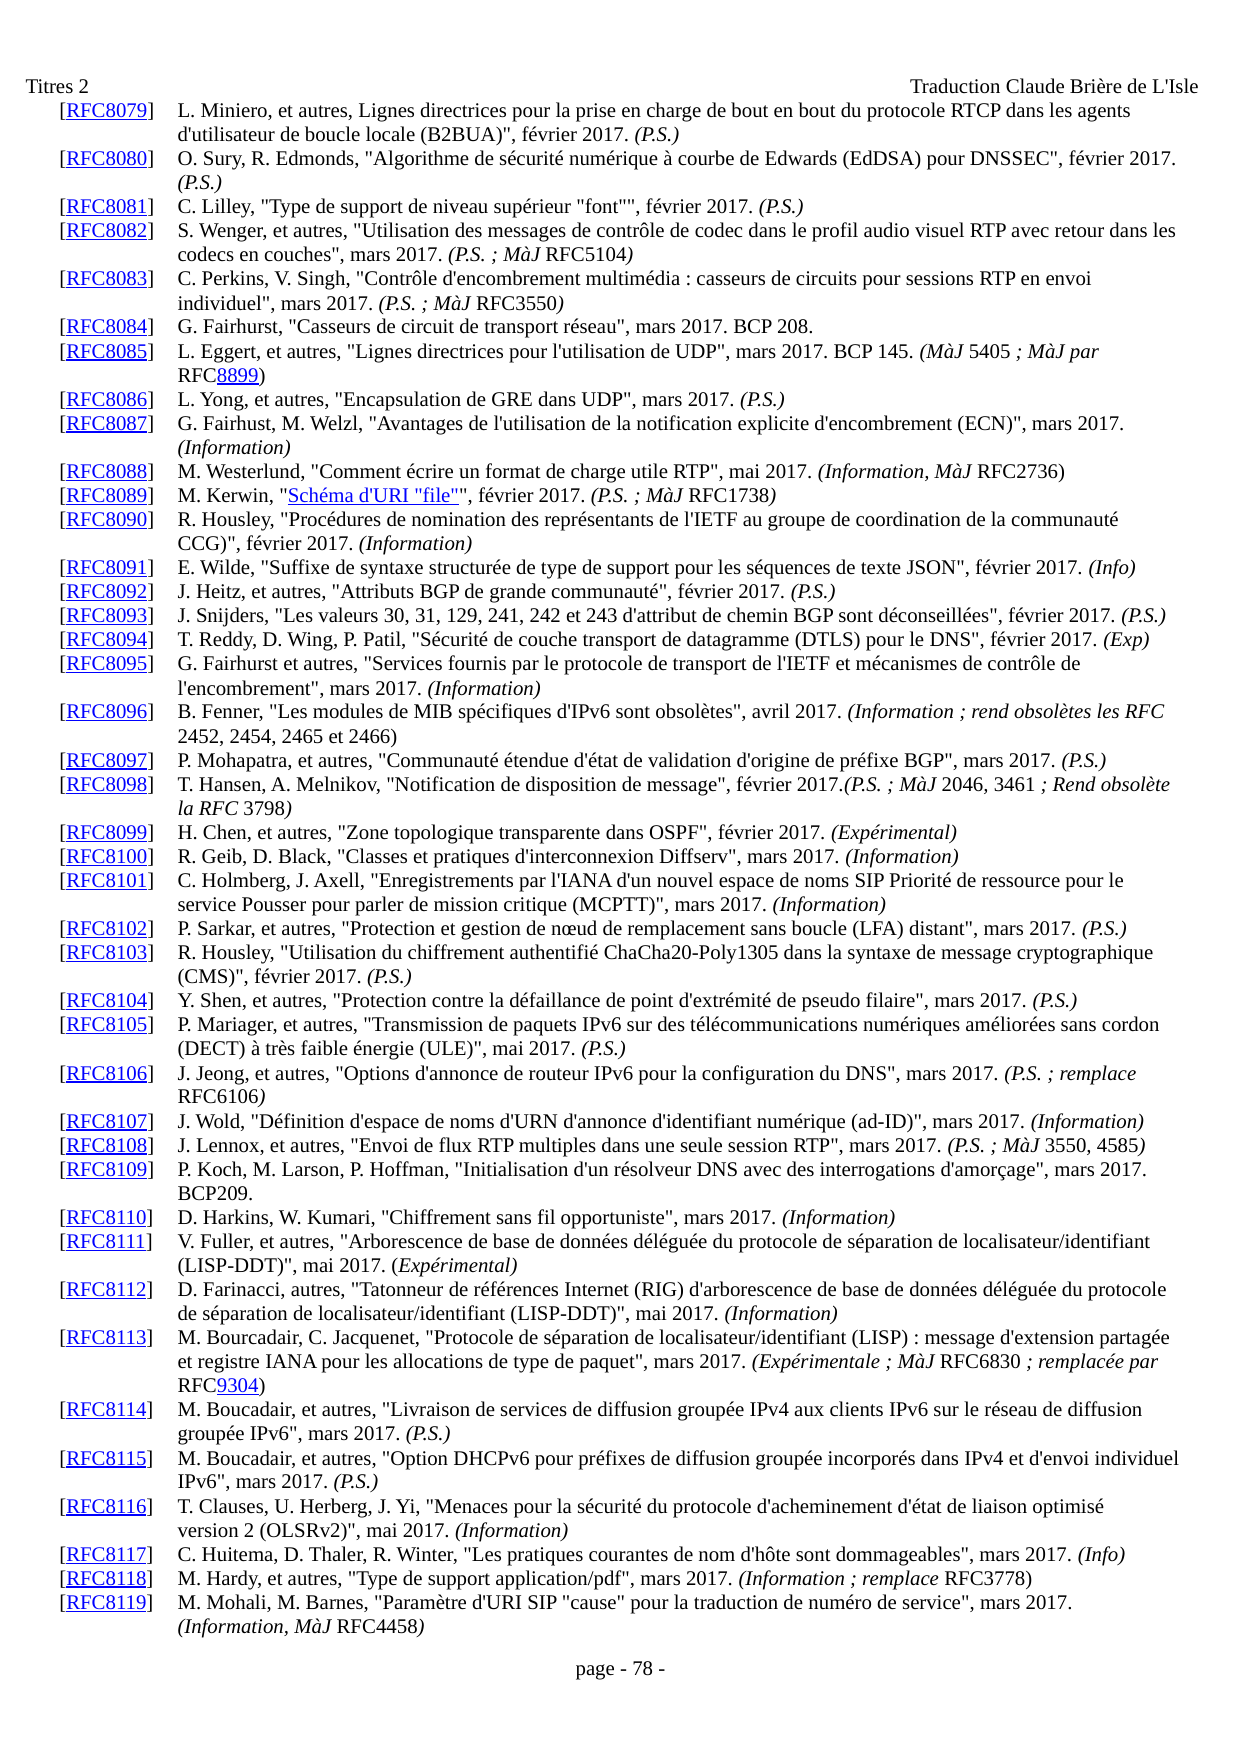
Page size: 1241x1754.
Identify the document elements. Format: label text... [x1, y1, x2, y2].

text [RFC8109] P. Koch, M. Larson, P. Hoffman, "Initialisation d'un résolveur DNS avec des interrogations d'amorçage", mars 2017. BCP209. [59, 1157, 1181, 1205]
text [RFC8096] B. Fenner, "Les modules de MIB spécifiques d'IPv6 sont obsolètes", avril 2017. (Information ; rend obsolètes les RFC 2452, 2454, 2465 et 2466) [59, 699, 1181, 748]
text [RFC8113] M. Bourcadair, C. Jacquenet, "Protocole de séparation de localisateur/identifiant (LISP) : message d'extension partagée et registre IANA pour les allocations de type de paquet", mars 2017. (Expérimentale ; MàJ RFC6830 ; remplacée par RFC9304) [59, 1325, 1181, 1397]
text [RFC8090] R. Housley, "Procédures de nomination des représentants de l'IETF au groupe de coordination de la communauté CCG)", février 2017. (Information) [59, 507, 1181, 555]
text [RFC8107] J. Wold, "Définition d'espace de noms d'URN d'annonce d'identifiant numérique (ad-ID)", mars 2017. (Information) [59, 1108, 1181, 1133]
text [RFC8118] M. Hardy, et autres, "Type de support application/pdf", mars 2017. (Information ; remplace RFC3778) [59, 1566, 1181, 1590]
text [RFC8112] D. Farinacci, autres, "Tatonneur de références Internet (RIG) d'arborescence de base de données déléguée du protocole de séparation de localisateur/identifiant (LISP-DDT)", mai 2017. (Information) [59, 1277, 1181, 1325]
text [RFC8097] P. Mohapatra, et autres, "Communauté étendue d'état de validation d'origine de préfixe BGP", mars 2017. (P.S.) [59, 748, 1181, 772]
text [RFC8094] T. Reddy, D. Wing, P. Patil, "Sécurité de couche transport de datagramme (DTLS) pour le DNS", février 2017. (Exp) [59, 627, 1181, 651]
text [RFC8100] R. Geib, D. Black, "Classes et pratiques d'interconnexion Diffserv", mars 2017. (Information) [59, 844, 1181, 868]
text [RFC8098] T. Hansen, A. Melnikov, "Notification de disposition de message", février 2017.(P.S. ; MàJ 2046, 3461 ; Rend obsolète la RFC 3798) [59, 772, 1181, 820]
text [RFC8088] M. Westerlund, "Comment écrire un format de charge utile RTP", mai 2017. (Information, MàJ RFC2736) [59, 459, 1181, 483]
text [RFC8084] G. Fairhurst, "Casseurs de circuit de transport réseau", mars 2017. BCP 208. [59, 314, 1181, 338]
text [RFC8095] G. Fairhurst et autres, "Services fournis par le protocole de transport de l'IETF et mécanismes de contrôle de l'encombrement", mars 2017. (Information) [59, 651, 1181, 699]
text [RFC8087] G. Fairhust, M. Welzl, "Avantages de l'utilisation de la notification explicite d'encombrement (ECN)", mars 2017. (Information) [59, 411, 1181, 459]
text [RFC8093] J. Snijders, "Les valeurs 30, 31, 129, 241, 242 et 243 d'attribut de chemin BGP sont déconseillées", février 2017. (P.S.) [59, 603, 1181, 627]
text [RFC8082] S. Wenger, et autres, "Utilisation des messages de contrôle de codec dans le profil audio visuel RTP avec retour dans les codecs en couches", mars 2017. (P.S. ; MàJ RFC5104) [59, 218, 1181, 266]
text [RFC8103] R. Housley, "Utilisation du chiffrement authentifié ChaCha20-Poly1305 dans la syntaxe de message cryptographique (CMS)", février 2017. (P.S.) [59, 940, 1181, 988]
text [RFC8079] L. Miniero, et autres, Lignes directrices pour la prise en charge de bout en bout du protocole RTCP dans les agents d'utilisateur de boucle locale (B2BUA)", février 2017. (P.S.) [59, 98, 1181, 146]
text [RFC8111] V. Fuller, et autres, "Arborescence de base de données déléguée du protocole de séparation de localisateur/identifiant (LISP-DDT)", mai 2017. (Expérimental) [59, 1229, 1181, 1277]
text [RFC8085] L. Eggert, et autres, "Lignes directrices pour l'utilisation de UDP", mars 2017. BCP 145. (MàJ 5405 ; MàJ par RFC8899) [59, 338, 1181, 387]
text [RFC8089] M. Kerwin, "Schéma d'URI "file"", février 2017. (P.S. ; MàJ RFC1738) [59, 483, 1181, 507]
text [RFC8116] T. Clauses, U. Herberg, J. Yi, "Menaces pour la sécurité du protocole d'acheminement d'état de liaison optimisé version 2 (OLSRv2)", mai 2017. (Information) [59, 1493, 1181, 1542]
text [RFC8114] M. Boucadair, et autres, "Livraison de services de diffusion groupée IPv4 aux clients IPv6 sur le réseau de diffusion groupée IPv6", mars 2017. (P.S.) [59, 1397, 1181, 1445]
text [RFC8091] E. Wilde, "Suffixe de syntaxe structurée de type de support pour les séquences de texte JSON", février 2017. (Info) [59, 555, 1181, 579]
text [RFC8115] M. Boucadair, et autres, "Option DHCPv6 pour préfixes de diffusion groupée incorporés dans IPv4 et d'envoi individuel IPv6", mars 2017. (P.S.) [59, 1445, 1181, 1493]
text [RFC8102] P. Sarkar, et autres, "Protection et gestion de nœud de remplacement sans boucle (LFA) distant", mars 2017. (P.S.) [59, 916, 1181, 940]
text [RFC8110] D. Harkins, W. Kumari, "Chiffrement sans fil opportuniste", mars 2017. (Information) [59, 1205, 1181, 1229]
text [RFC8086] L. Yong, et autres, "Encapsulation de GRE dans UDP", mars 2017. (P.S.) [59, 387, 1181, 411]
text [RFC8101] C. Holmberg, J. Axell, "Enregistrements par l'IANA d'un nouvel espace de noms SIP Priorité de ressource pour le service Pousser pour parler de mission critique (MCPTT)", mars 2017. (Information) [59, 868, 1181, 916]
text [RFC8105] P. Mariager, et autres, "Transmission de paquets IPv6 sur des télécommunications numériques améliorées sans cordon (DECT) à très faible énergie (ULE)", mai 2017. (P.S.) [59, 1012, 1181, 1060]
text [RFC8083] C. Perkins, V. Singh, "Contrôle d'encombrement multimédia : casseurs de circuits pour sessions RTP en envoi individuel", mars 2017. (P.S. ; MàJ RFC3550) [59, 266, 1181, 314]
text [RFC8117] C. Huitema, D. Thaler, R. Winter, "Les pratiques courantes de nom d'hôte sont dommageables", mars 2017. (Info) [59, 1542, 1181, 1566]
text [RFC8080] O. Sury, R. Edmonds, "Algorithme de sécurité numérique à courbe de Edwards (EdDSA) pour DNSSEC", février 2017. (P.S.) [59, 146, 1181, 194]
text [RFC8119] M. Mohali, M. Barnes, "Paramètre d'URI SIP "cause" pour la traduction de numéro de service", mars 2017. (Information, MàJ RFC4458) [59, 1590, 1181, 1638]
text [RFC8104] Y. Shen, et autres, "Protection contre la défaillance de point d'extrémité de pseudo filaire", mars 2017. (P.S.) [59, 988, 1181, 1012]
text [RFC8108] J. Lennox, et autres, "Envoi de flux RTP multiples dans une seule session RTP", mars 2017. (P.S. ; MàJ 3550, 4585) [59, 1133, 1181, 1157]
text [RFC8106] J. Jeong, et autres, "Options d'annonce de routeur IPv6 pour la configuration du DNS", mars 2017. (P.S. ; remplace RFC6106) [59, 1060, 1181, 1108]
text [RFC8099] H. Chen, et autres, "Zone topologique transparente dans OSPF", février 2017. (Expérimental) [59, 820, 1181, 844]
text [RFC8081] C. Lilley, "Type de support de niveau supérieur "font"", février 2017. (P.S.) [59, 194, 1181, 218]
text [RFC8092] J. Heitz, et autres, "Attributs BGP de grande communauté", février 2017. (P.S.) [59, 579, 1181, 603]
